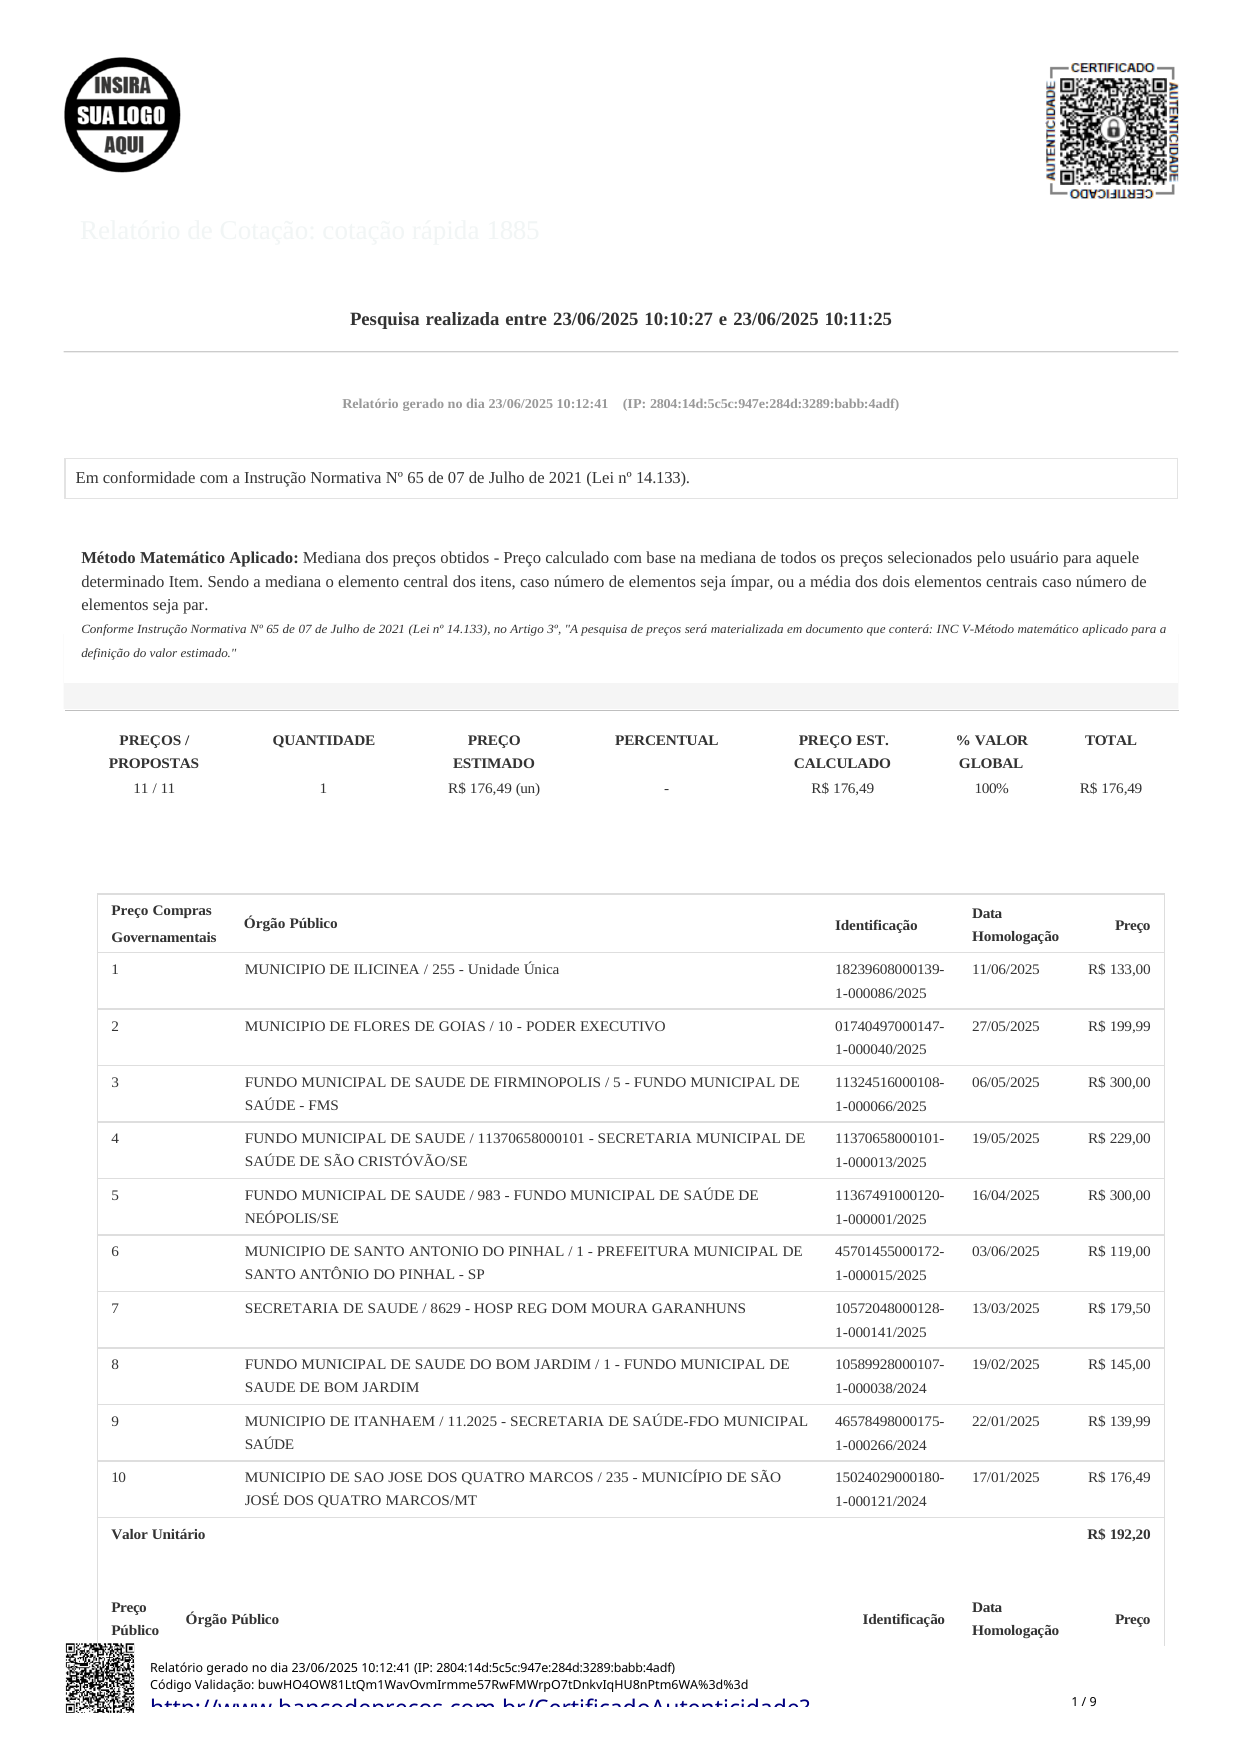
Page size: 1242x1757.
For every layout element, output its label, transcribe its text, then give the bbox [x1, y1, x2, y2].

table_cell SECRETARIA DE SAUDE / 8629 - HOSP REG DOM MOURA GARANHUNS [173, 1292, 820, 1347]
table_cell MUNICIPIO DE SAO JOSE DOS QUATRO MARCOS / 235 - MUNICÍPIO DE SÃO JOSÉ DOS QUATRO MARCOS/MT [173, 1462, 820, 1516]
table_cell R$ 179,50 [1073, 1292, 1164, 1347]
table_cell Órgão Público [173, 1549, 820, 1646]
table_cell Preço [1073, 1549, 1164, 1646]
table_cell R$ 192,20 [1073, 1518, 1164, 1549]
table_header PREÇO ESTIMADO [412, 711, 578, 775]
table_cell R$ 119,00 [1073, 1236, 1164, 1291]
table_cell 10589928000107- 1-000038/2024 [820, 1349, 959, 1403]
text Pesquisa realizada entre 23/06/2025 10:10:27 e 23/06/2025 10:11:25 [97, 308, 1144, 329]
table_cell FUNDO MUNICIPAL DE SAUDE / 11370658000101 - SECRETARIA MUNICIPAL DE SAÚDE DE SÃO CRISTÓVÃO/SE [173, 1123, 820, 1178]
table_cell 9 [98, 1405, 173, 1460]
table_cell R$ 176,49 [1053, 775, 1178, 812]
text Relatório gerado no dia 23/06/2025 10:12:41 (IP: 2804:14d:5c5c:947e:284d:3289:babb:4adf) [97, 395, 1144, 411]
table_cell 45701455000172- 1-000015/2025 [820, 1236, 959, 1291]
table_cell Identificação [820, 1549, 959, 1646]
table_cell 11324516000108- 1-000066/2025 [820, 1066, 959, 1121]
table_cell 22/01/2025 [959, 1405, 1072, 1460]
table_cell 6 [98, 1236, 173, 1291]
table_cell 03/06/2025 [959, 1236, 1072, 1291]
table_header Data Homologação [959, 895, 1072, 952]
table_cell R$ 176,49 [757, 775, 924, 812]
table_cell MUNICIPIO DE SANTO ANTONIO DO PINHAL / 1 - PREFEITURA MUNICIPAL DE SANTO ANTÔNIO DO PINHAL - SP [173, 1236, 820, 1291]
table_cell R$ 176,49 [1073, 1462, 1164, 1516]
table_cell R$ 176,49 (un) [412, 775, 578, 812]
table_cell 10 [98, 1462, 173, 1516]
table_cell 13/03/2025 [959, 1292, 1072, 1347]
table_header Preço Compras Órgão Público Governamentais [98, 895, 820, 952]
table_cell R$ 145,00 [1073, 1349, 1164, 1403]
table_cell [959, 1518, 1072, 1549]
table_cell 11367491000120- 1-000001/2025 [820, 1179, 959, 1234]
table_cell 5 [98, 1179, 173, 1234]
table_cell R$ 300,00 [1073, 1179, 1164, 1234]
table_cell MUNICIPIO DE ILICINEA / 255 - Unidade Única [173, 953, 820, 1008]
table_cell 06/05/2025 [959, 1066, 1072, 1121]
table_cell 4 [98, 1123, 173, 1178]
table_cell 1 [236, 775, 412, 812]
table_cell Data Homologação [959, 1549, 1072, 1646]
table_cell FUNDO MUNICIPAL DE SAUDE DE FIRMINOPOLIS / 5 - FUNDO MUNICIPAL DE SAÚDE - FMS [173, 1066, 820, 1121]
table_header Preço [1073, 895, 1164, 952]
table_cell 19/05/2025 [959, 1123, 1072, 1178]
table_cell 2 [98, 1010, 173, 1065]
table_header TOTAL [1053, 711, 1178, 775]
table_cell 3 [98, 1066, 173, 1121]
table_cell FUNDO MUNICIPAL DE SAUDE / 983 - FUNDO MUNICIPAL DE SAÚDE DE NEÓPOLIS/SE [173, 1179, 820, 1234]
table_cell Valor Unitário [98, 1518, 820, 1549]
table_cell 10572048000128- 1-000141/2025 [820, 1292, 959, 1347]
table_cell 17/01/2025 [959, 1462, 1072, 1516]
table_cell 19/02/2025 [959, 1349, 1072, 1403]
table_cell 1 [98, 953, 173, 1008]
table_cell 18239608000139- 1-000086/2025 [820, 953, 959, 1008]
table_cell 11370658000101- 1-000013/2025 [820, 1123, 959, 1178]
table_cell 11/06/2025 [959, 953, 1072, 1008]
table_cell Preço Público [98, 1549, 173, 1646]
table_header % VALOR GLOBAL [924, 711, 1053, 775]
table_header QUANTIDADE [236, 711, 412, 775]
table_cell FUNDO MUNICIPAL DE SAUDE DO BOM JARDIM / 1 - FUNDO MUNICIPAL DE SAUDE DE BOM JARDIM [173, 1349, 820, 1403]
table_cell R$ 133,00 [1073, 953, 1164, 1008]
table_cell R$ 300,00 [1073, 1066, 1164, 1121]
table_cell - [578, 775, 757, 812]
table_cell 100% [924, 775, 1053, 812]
table_header PREÇOS / PROPOSTAS [65, 711, 236, 775]
table_header PERCENTUAL [578, 711, 757, 775]
table_cell [820, 1518, 959, 1549]
table_cell R$ 199,99 [1073, 1010, 1164, 1065]
table_cell MUNICIPIO DE ITANHAEM / 11.2025 - SECRETARIA DE SAÚDE-FDO MUNICIPAL SAÚDE [173, 1405, 820, 1460]
table_header Identificação [820, 895, 959, 952]
text Conforme Instrução Normativa Nº 65 de 07 de Julho de 2021 (Lei nº 14.133), no Artigo 3º, "A pesquisa de preços será materializada em documento que conterá: INC V-Método matemático aplicado para a definição do valor estimado." [81, 622, 1178, 660]
table_cell MUNICIPIO DE FLORES DE GOIAS / 10 - PODER EXECUTIVO [173, 1010, 820, 1065]
table_cell 7 [98, 1292, 173, 1347]
table_cell 01740497000147- 1-000040/2025 [820, 1010, 959, 1065]
table_cell 11 / 11 [65, 775, 236, 812]
table_header PREÇO EST. CALCULADO [757, 711, 924, 775]
table_cell 15024029000180- 1-000121/2024 [820, 1462, 959, 1516]
text Em conformidade com a Instrução Normativa Nº 65 de 07 de Julho de 2021 (Lei nº 14.133). [75, 468, 1177, 487]
table_cell 27/05/2025 [959, 1010, 1072, 1065]
table_cell 8 [98, 1349, 173, 1403]
table_cell R$ 139,99 [1073, 1405, 1164, 1460]
table_cell 16/04/2025 [959, 1179, 1072, 1234]
table_cell 46578498000175- 1-000266/2024 [820, 1405, 959, 1460]
table_cell R$ 229,00 [1073, 1123, 1164, 1178]
text Método Matemático Aplicado: Mediana dos preços obtidos - Preço calculado com base na mediana de todos os preços selecionados pelo usuário para aquele determinado Item. Sendo a mediana o elemento central dos itens, caso número de elementos seja ímpar, ou a média dos dois elementos centrais caso número de elementos seja par. [81, 548, 1178, 614]
text Relatório de Cotação: cotação rápida 1885 [80, 214, 1178, 246]
